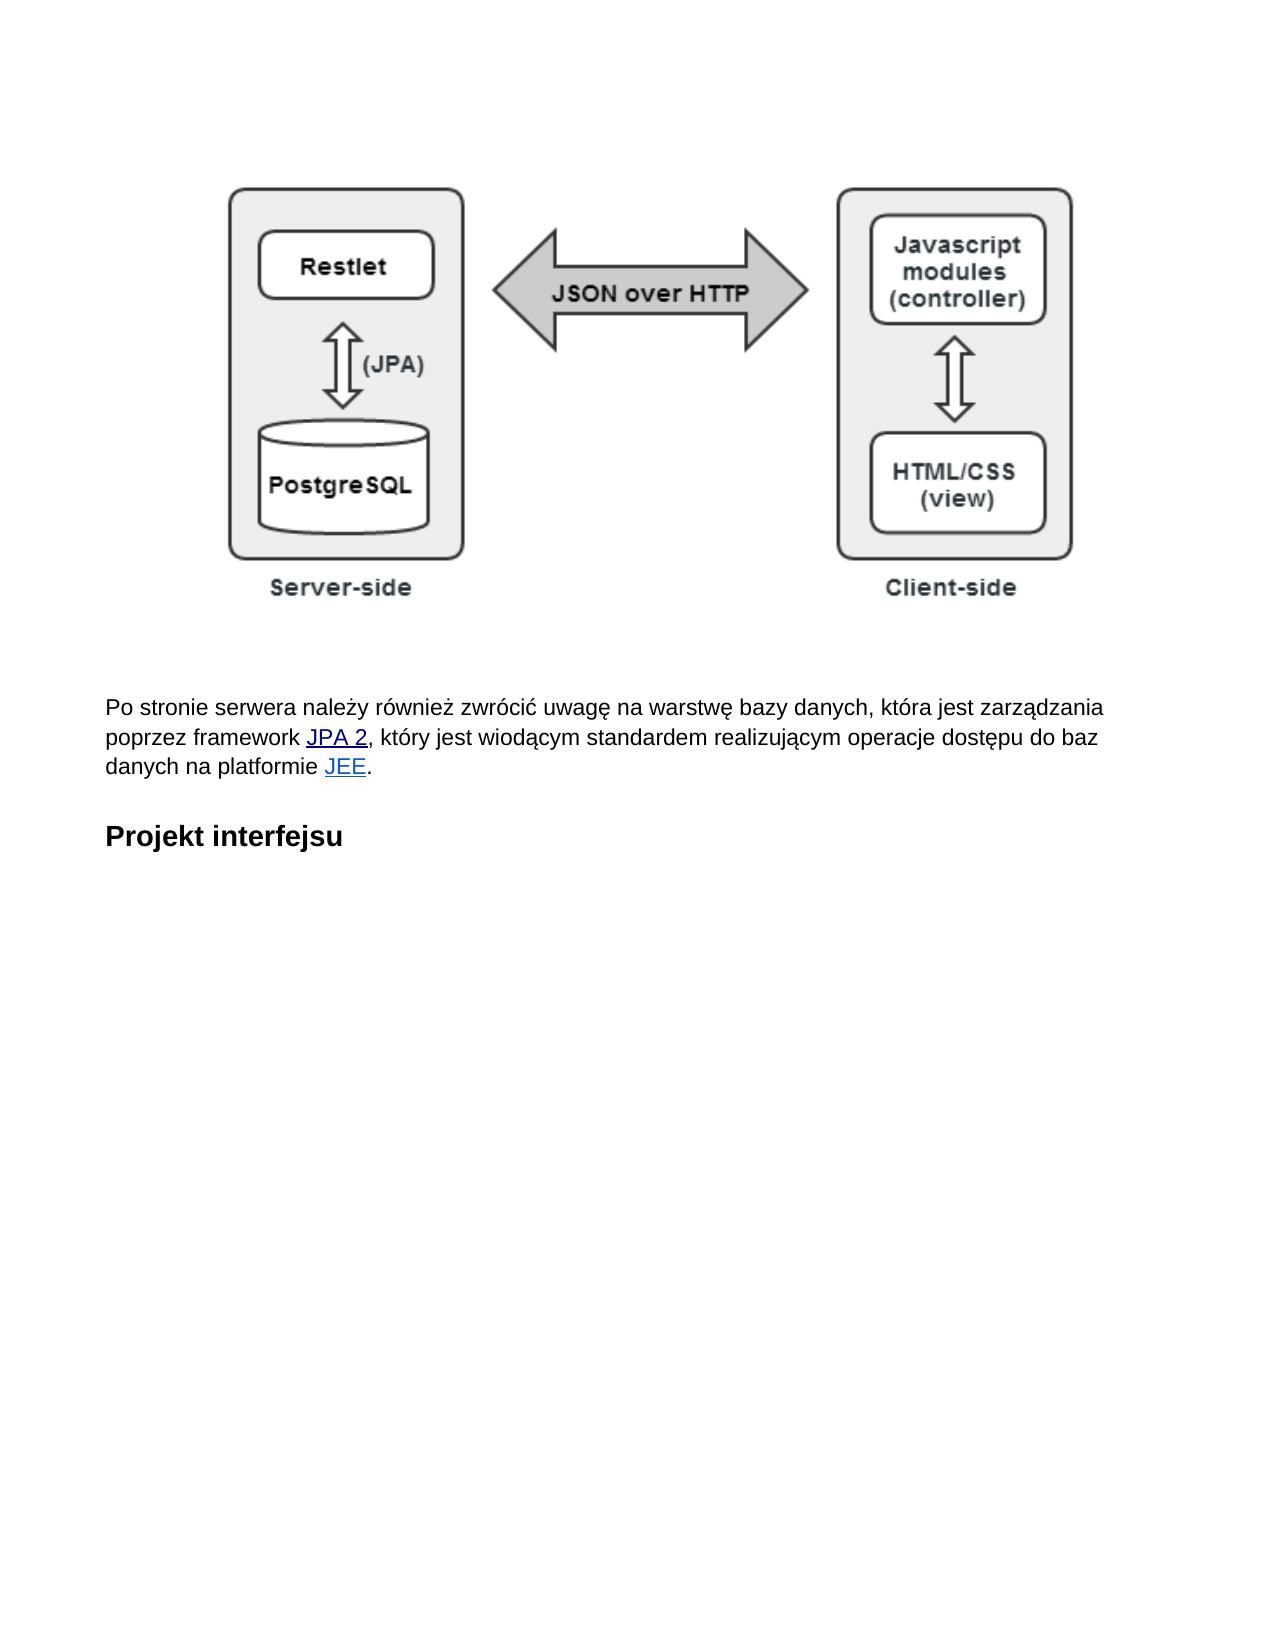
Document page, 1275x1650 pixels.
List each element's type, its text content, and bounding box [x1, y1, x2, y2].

subtitle Projekt interfejsu [105, 820, 1170, 853]
text Po stronie serwera należy również zwrócić uwagę na warstwę bazy danych, która jest zarządzania poprzez framework JPA 2, który jest wiodącym standardem realizującym operacje dostępu do baz danych na platformie JEE. [105, 695, 1170, 779]
picture [126, 114, 1114, 633]
